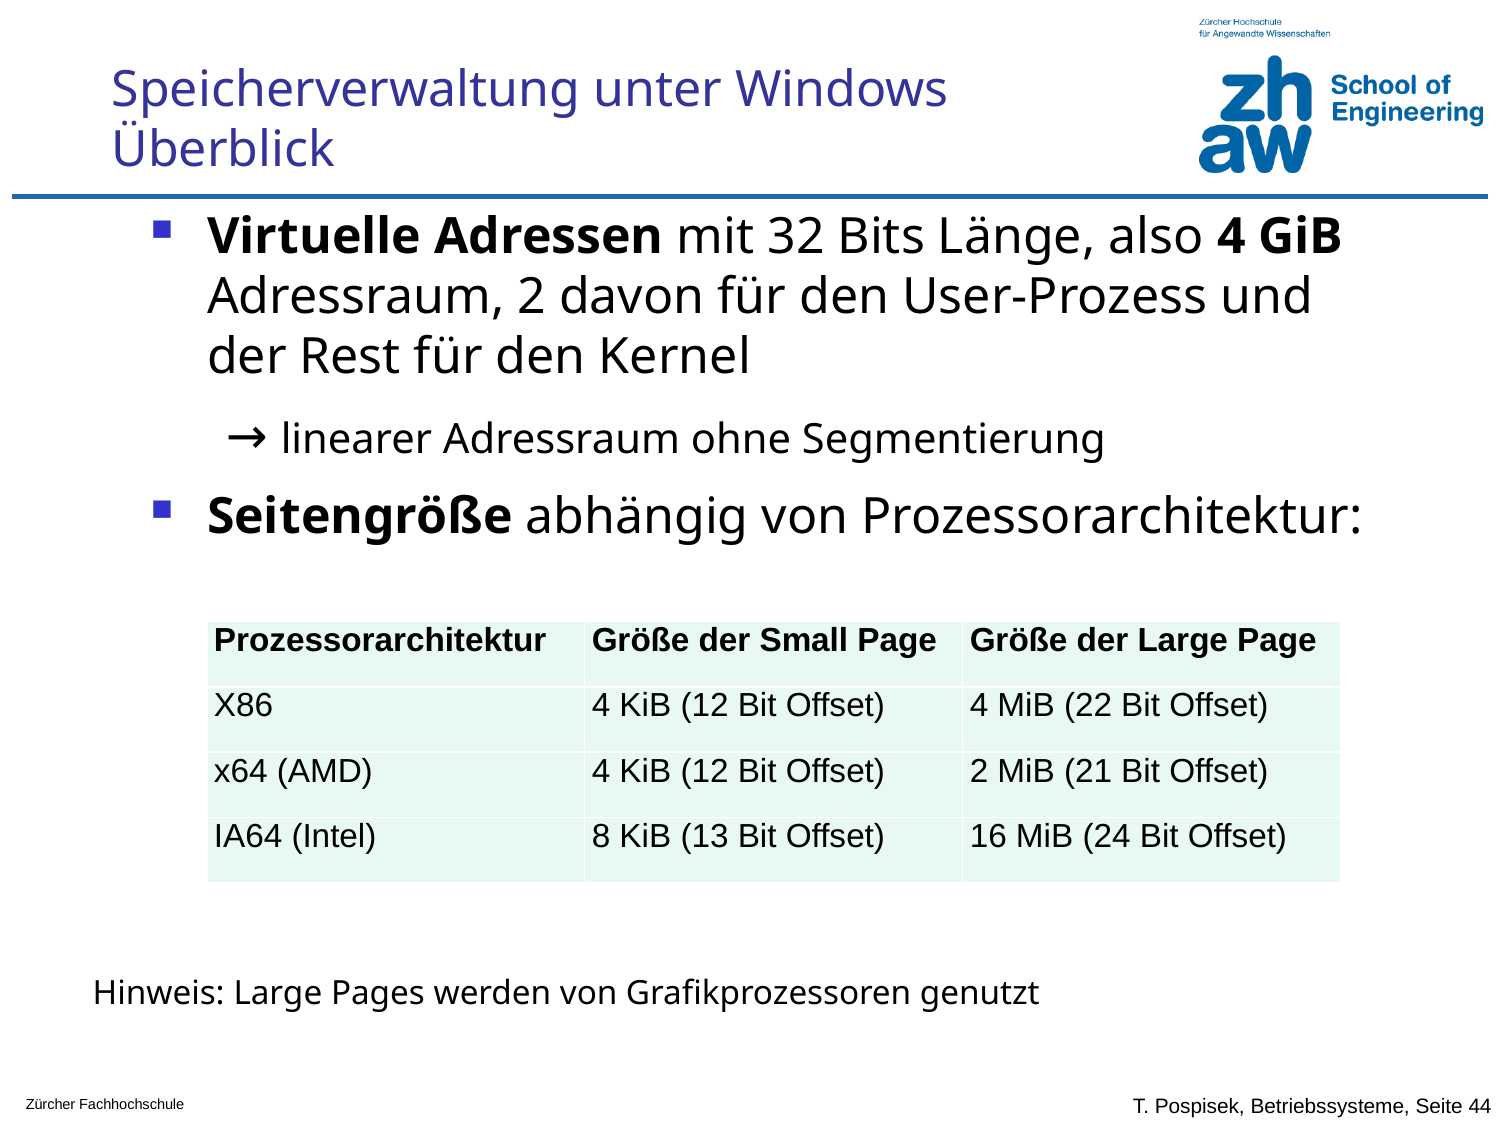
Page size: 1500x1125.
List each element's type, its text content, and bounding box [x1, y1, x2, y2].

table_cell 16 MiB (24 Bit Offset) [963, 818, 1340, 882]
text_box Hinweis: Large Pages werden von Grafikprozessoren genutzt [77, 964, 1057, 1019]
table_cell 4 KiB (12 Bit Offset) [585, 688, 962, 751]
table_cell 4 KiB (12 Bit Offset) [585, 753, 962, 817]
table_header Größe der Large Page [963, 622, 1340, 686]
table_cell 4 MiB (22 Bit Offset) [963, 688, 1340, 751]
table_header Größe der Small Page [585, 622, 962, 686]
table_cell X86 [208, 688, 584, 751]
table_cell x64 (AMD) [208, 753, 584, 817]
list Virtuelle Adressen mit 32 Bits Länge, also 4 GiB Adressraum, 2 davon für den User-Prozess und der Rest für den Kernel → linearer Adressraum ohne Segmentierung Seitengröße abhängig von Prozessorarchitektur: [135, 196, 1390, 572]
picture [1199, 19, 1483, 173]
title Speicherverwaltung unter Windows Überblick [96, 71, 1375, 185]
table_cell 2 MiB (21 Bit Offset) [963, 753, 1340, 817]
table_header Prozessorarchitektur [208, 622, 584, 686]
table_cell 8 KiB (13 Bit Offset) [585, 818, 962, 882]
table_cell IA64 (Intel) [208, 818, 584, 882]
